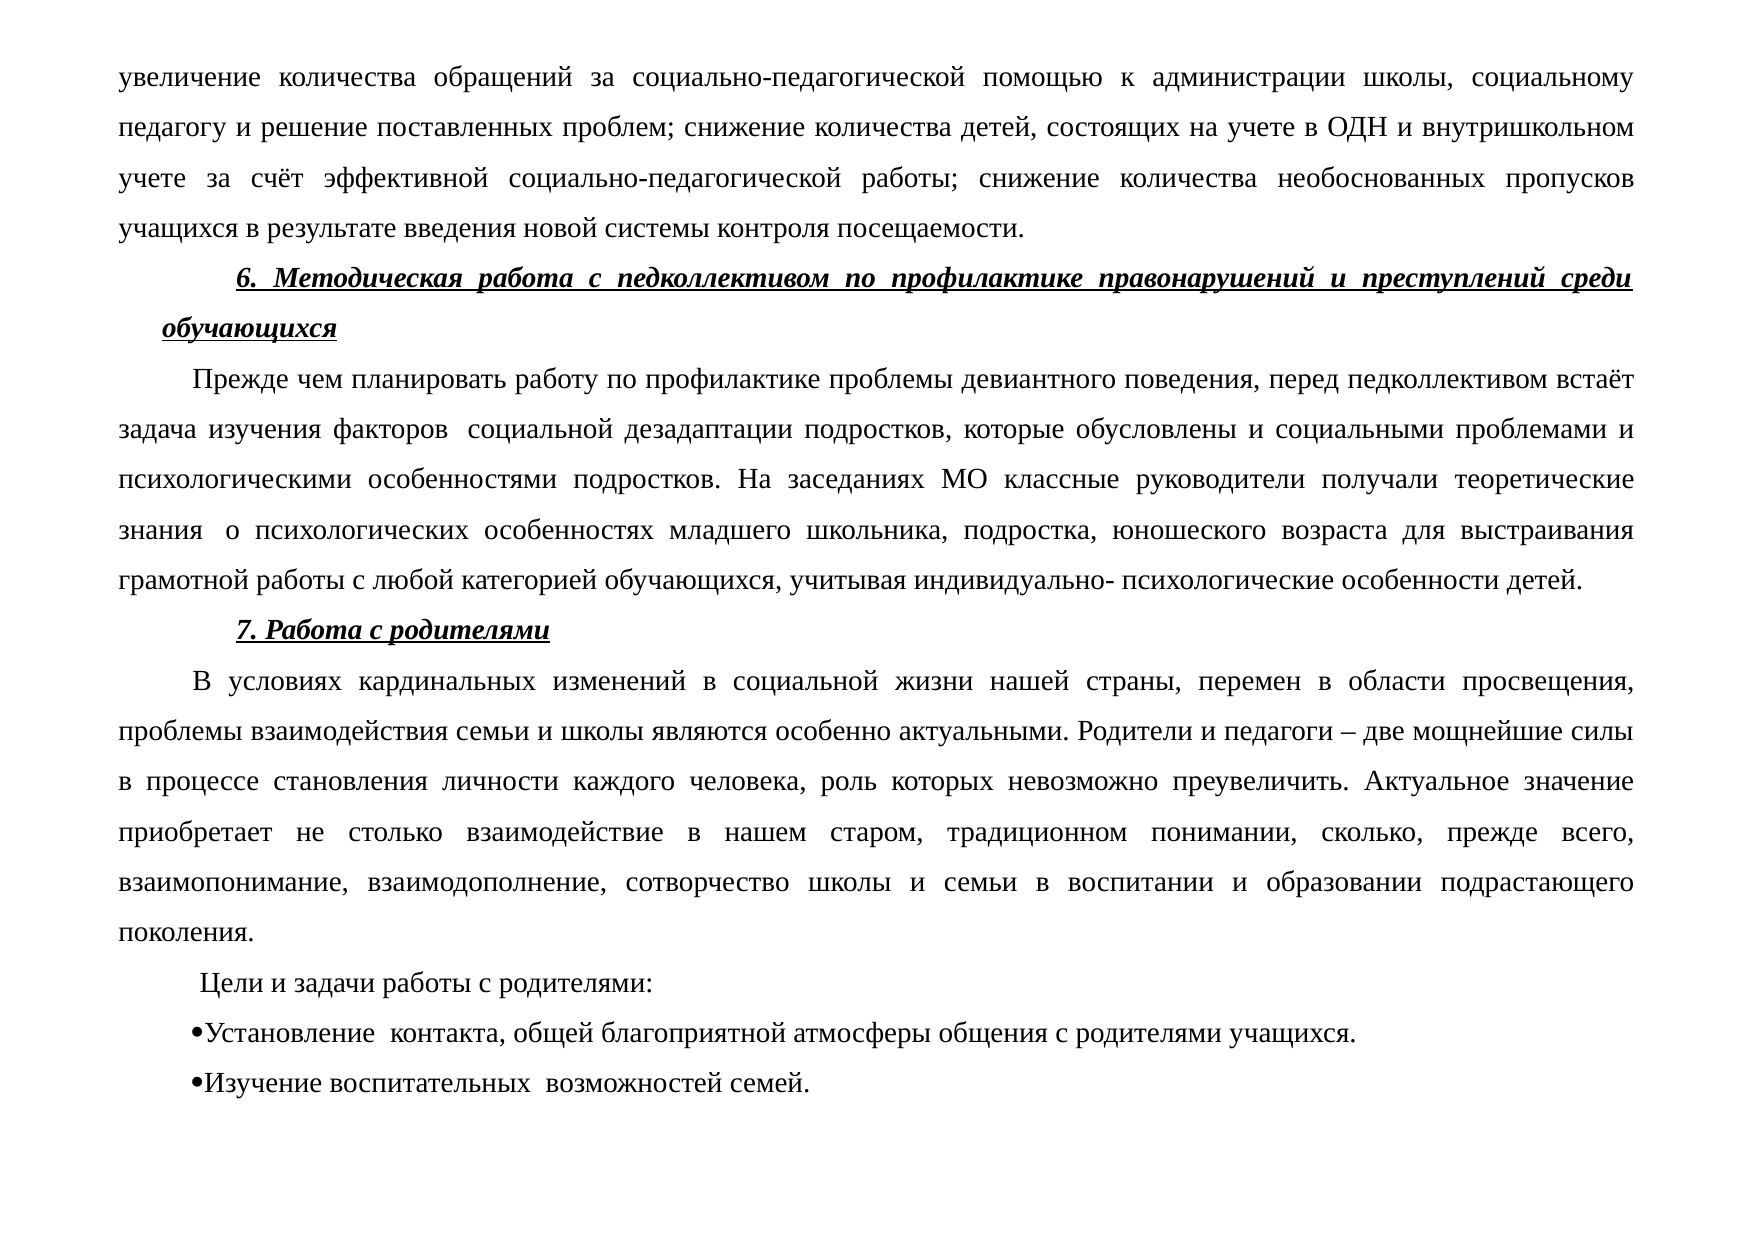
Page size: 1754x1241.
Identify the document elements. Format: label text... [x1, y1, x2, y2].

list Установление контакта, общей благоприятной атмосферы общения с родителями учащихся. [118, 1015, 1636, 1049]
list Изучение воспитательных возможностей семей. [118, 1065, 1636, 1099]
text 6. Методическая работа с педколлективом по профилактике правонарушений и преступлений среди обучающихся [162, 260, 1636, 344]
text В условиях кардинальных изменений в социальной жизни нашей страны, перемен в области просвещения, проблемы взаимодействия семьи и школы являются особенно актуальными. Родители и педагоги – две мощнейшие силы в процессе становления личности каждого человека, роль которых невозможно преувеличить. Актуальное значение приобретает не столько взаимодействие в нашем старом, традиционном понимании, сколько, прежде всего, взаимопонимание, взаимодополнение, сотворчество школы и семьи в воспитании и образовании подрастающего поколения. [118, 663, 1636, 948]
text 7. Работа с родителями [162, 612, 1636, 646]
text Прежде чем планировать работу по профилактике проблемы девиантного поведения, перед педколлективом встаёт задача изучения факторов социальной дезадаптации подростков, которые обусловлены и социальными проблемами и психологическими особенностями подростков. На заседаниях МО классные руководители получали теоретические знания о психологических особенностях младшего школьника, подростка, юношеского возраста для выстраивания грамотной работы с любой категорией обучающихся, учитывая индивидуально- психологические особенности детей. [118, 361, 1636, 596]
text увеличение количества обращений за социально-педагогической помощью к администрации школы, социальному педагогу и решение поставленных проблем; снижение количества детей, состоящих на учете в ОДН и внутришкольном учете за счёт эффективной социально-педагогической работы; снижение количества необоснованных пропусков учащихся в результате введения новой системы контроля посещаемости. [118, 59, 1636, 243]
text Цели и задачи работы с родителями: [118, 965, 1636, 998]
